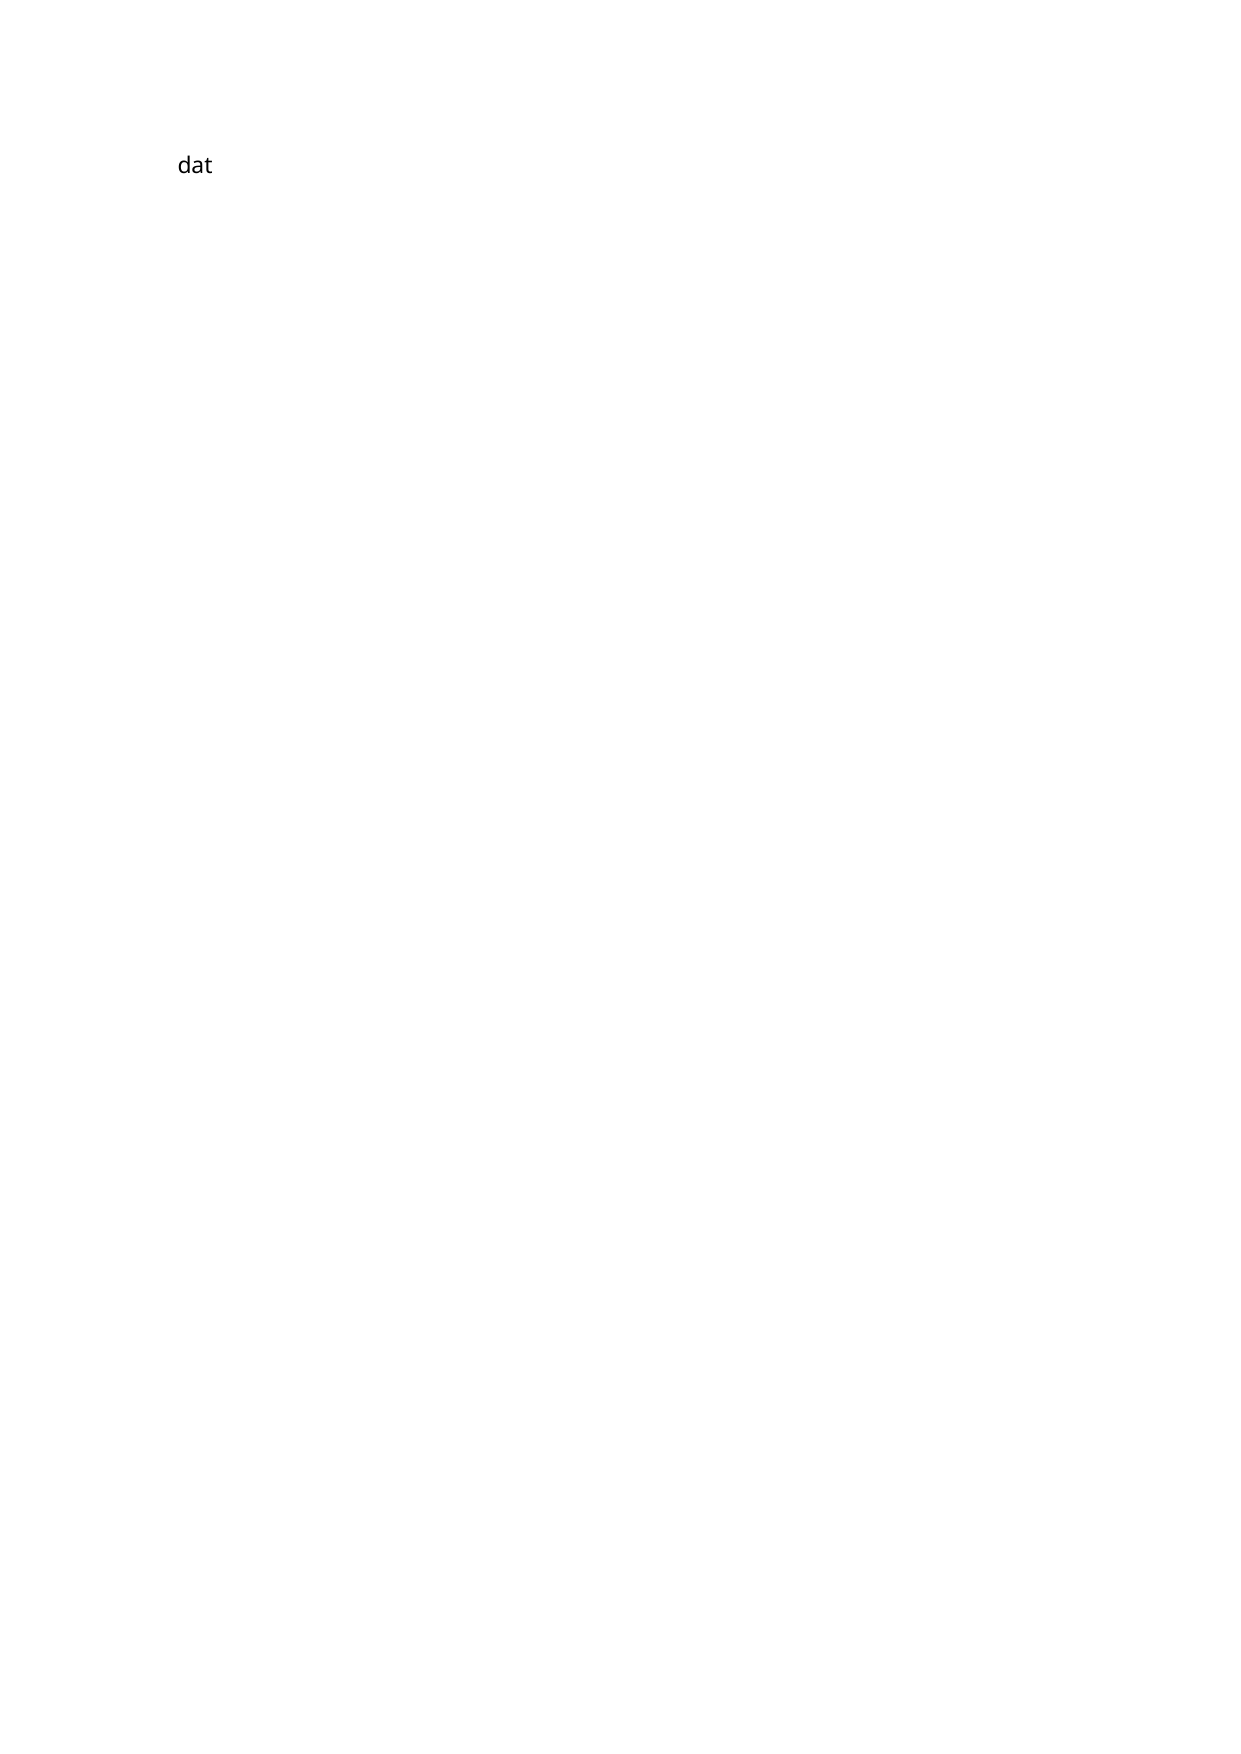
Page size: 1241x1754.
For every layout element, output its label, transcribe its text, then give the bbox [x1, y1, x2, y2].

text dat [177, 149, 1063, 181]
